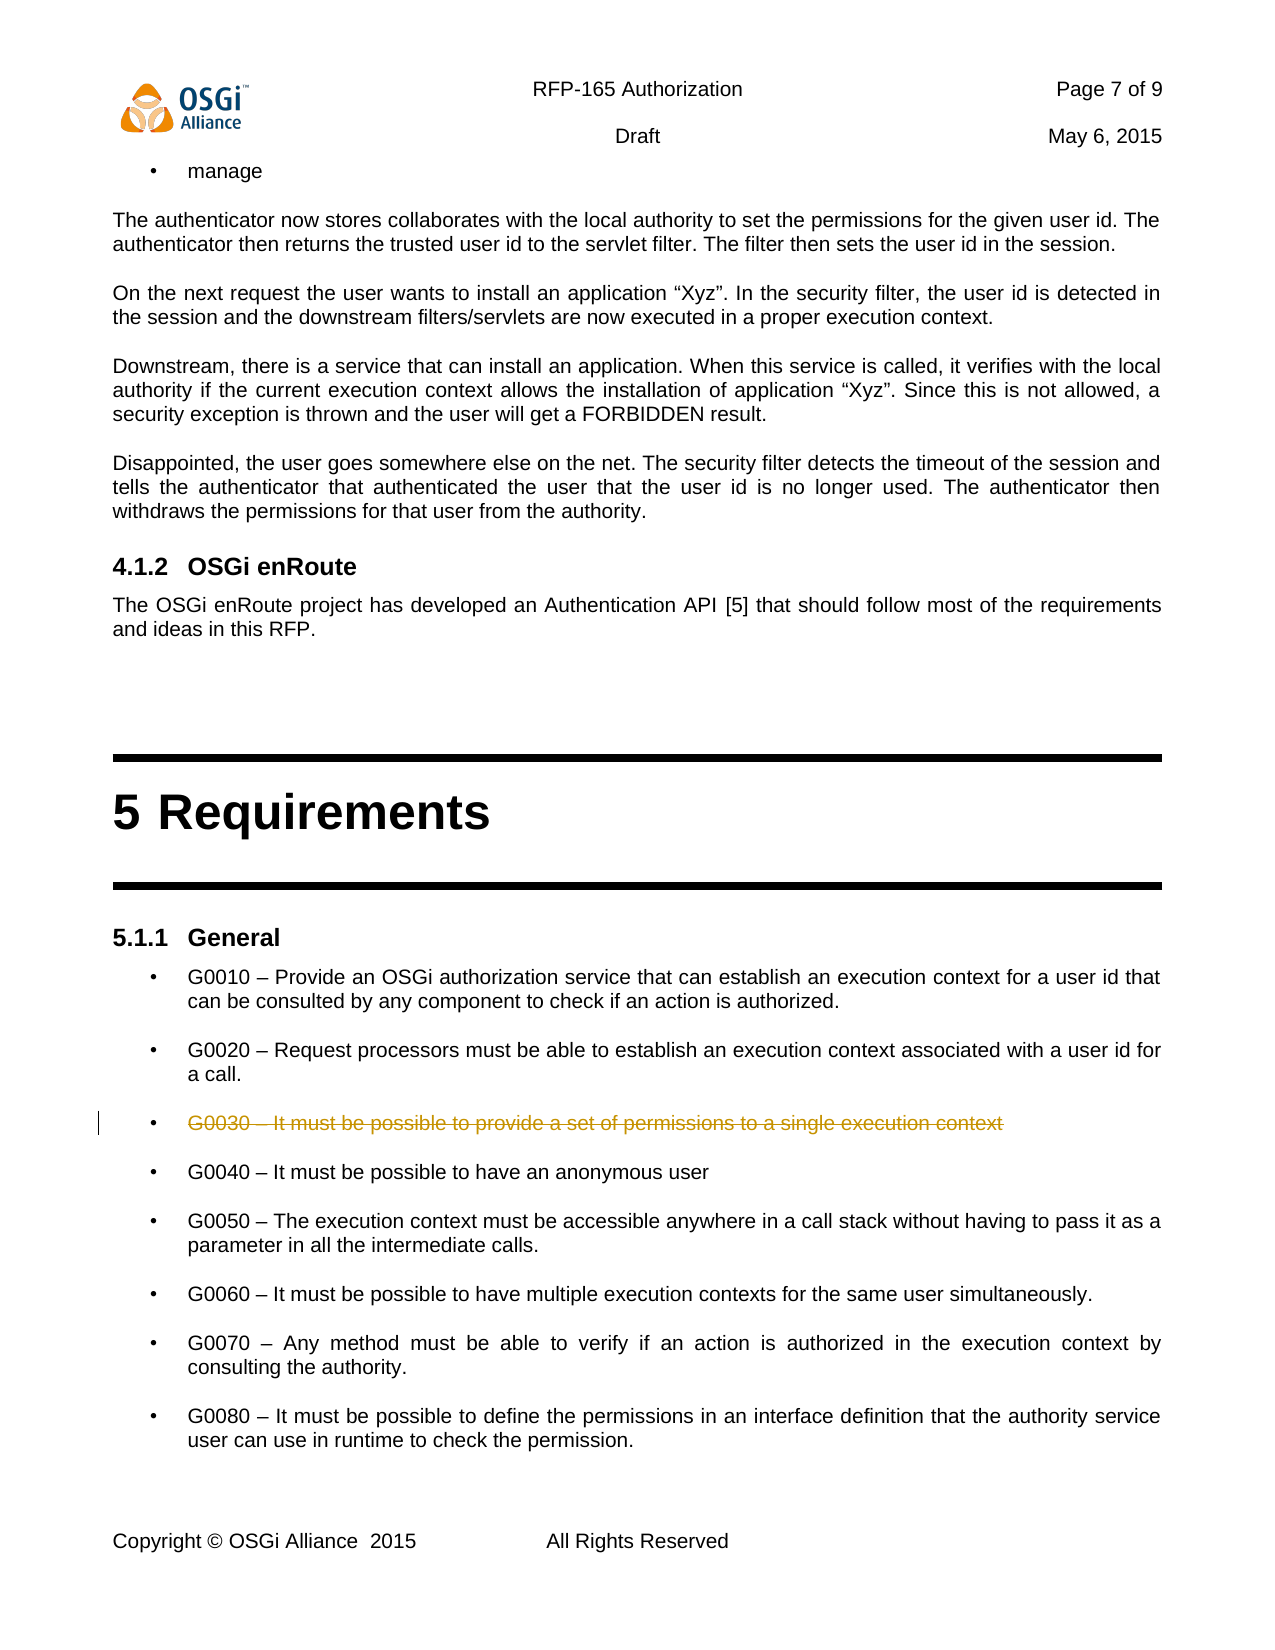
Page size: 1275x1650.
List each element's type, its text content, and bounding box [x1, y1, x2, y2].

list G0010 – Provide an OSGi authorization service that can establish an execution context for a user id that can be consulted by any component to check if an action is authorized. [150, 965, 1162, 1013]
list G0020 – Request processors must be able to establish an execution context associated with a user id for a call. [150, 1038, 1162, 1086]
list manage [150, 159, 1162, 183]
text The OSGi enRoute project has developed an Authentication API [5]. that should follow most of the requirements and ideas in this RFP. [112, 593, 1162, 641]
list G0070 – Any method must be able to verify if an action is authorized in the execution context by consulting the authority. [150, 1331, 1162, 1379]
list G0060 – It must be possible to have multiple execution contexts for the same user simultaneously. [150, 1282, 1162, 1306]
list G0050 – The execution context must be accessible anywhere in a call stack without having to pass it as a parameter in all the intermediate calls. [150, 1209, 1162, 1257]
text Downstream, there is a service that can install an application. When this service is called, it verifies with the local authority if the current execution context allows the installation of application “Xyz”. Since this is not allowed, a security exception is thrown and the user will get a FORBIDDEN result. [112, 354, 1162, 426]
subtitle Requirements [112, 755, 1162, 890]
text Disappointed, the user goes somewhere else on the net. The security filter detects the timeout of the session and tells the authenticator that authenticated the user that the user id is no longer used. The authenticator then withdraws the permissions for that user from the authority. [112, 451, 1162, 523]
subtitle General [112, 923, 1162, 952]
list G0040 – It must be possible to have an anonymous user [150, 1160, 1162, 1184]
list G0080 – It must be possible to define the permissions in an interface definition that the authority service user can use in runtime to check the permission. [150, 1404, 1162, 1452]
text On the next request the user wants to install an application “Xyz”. In the security filter, the user id is detected in the session and the downstream filters/servlets are now executed in a proper execution context. [112, 281, 1162, 329]
subtitle OSGi enRoute [112, 552, 1162, 581]
text The authenticator now stores collaborates with the local authority to set the permissions for the given user id. The authenticator then returns the trusted user id to the servlet filter. The filter then sets the user id in the session. [112, 208, 1162, 256]
picture [113, 76, 257, 140]
